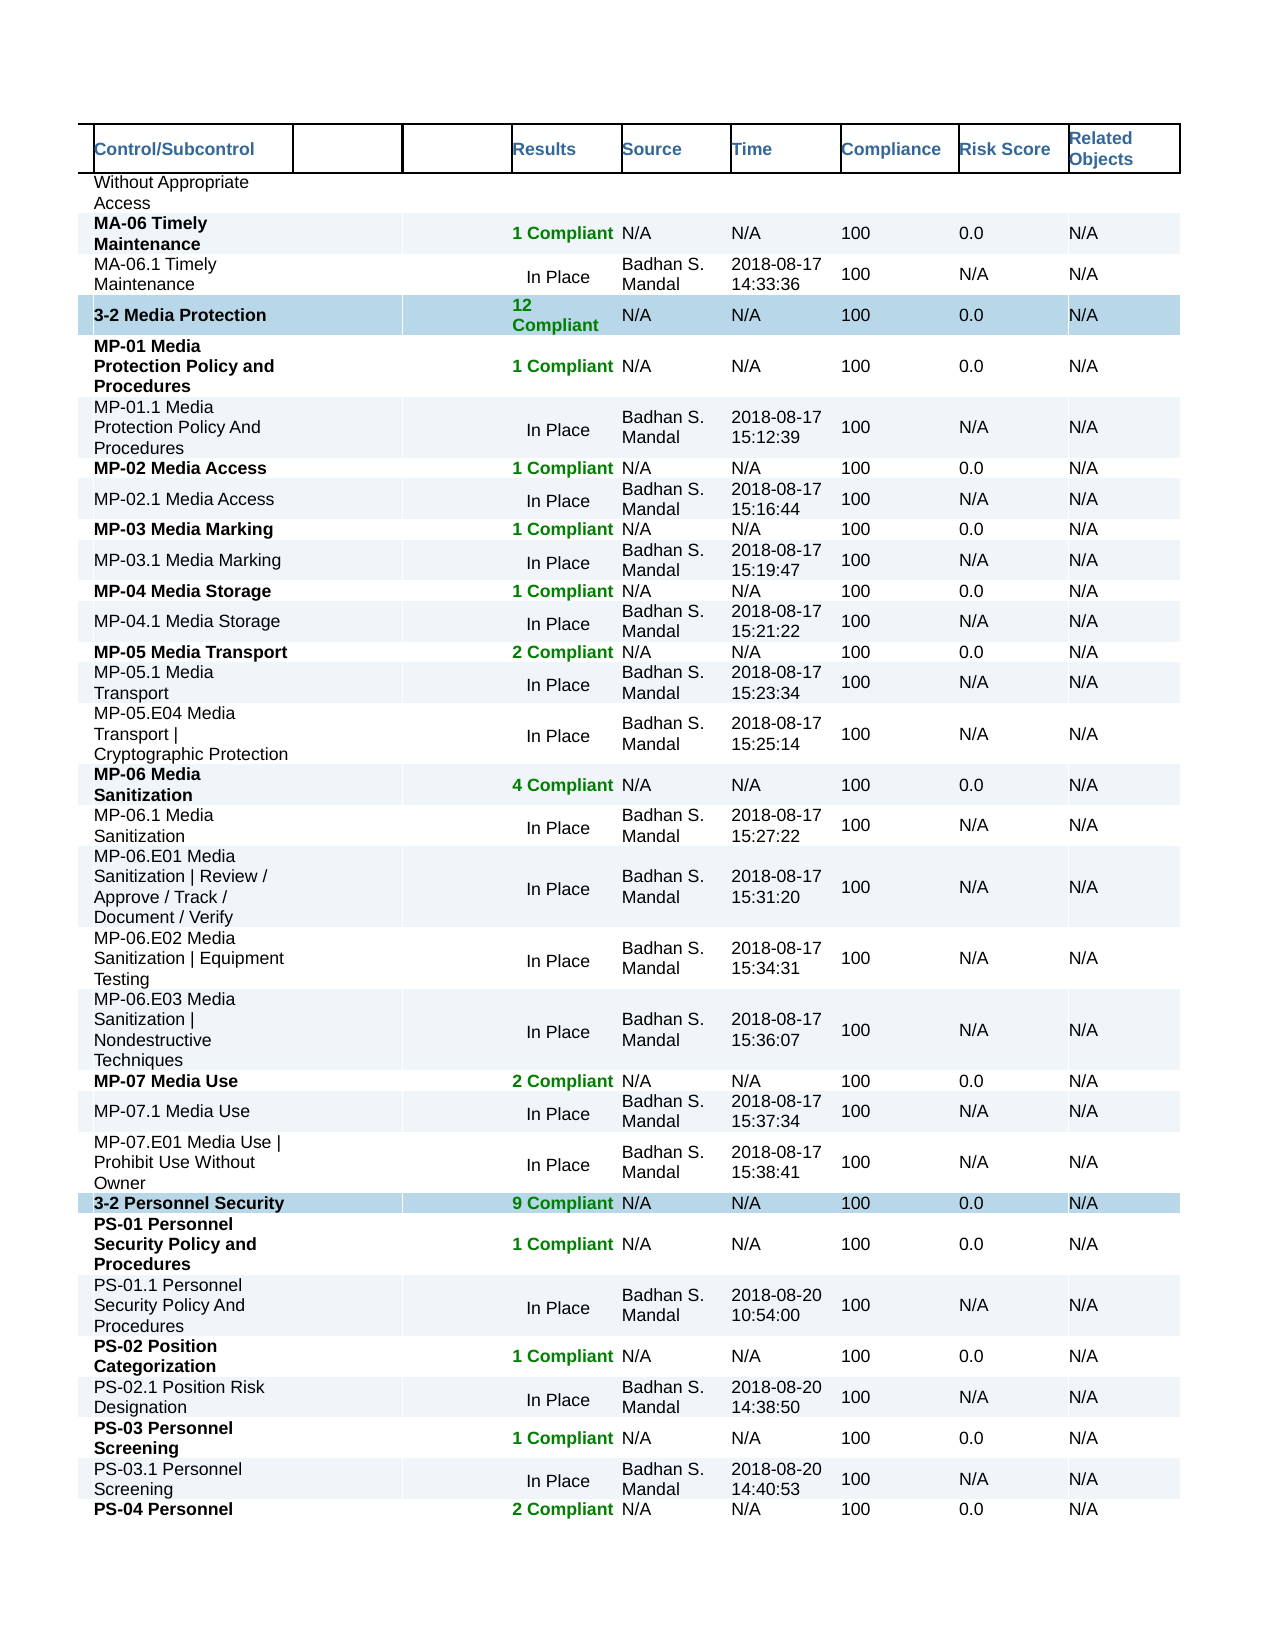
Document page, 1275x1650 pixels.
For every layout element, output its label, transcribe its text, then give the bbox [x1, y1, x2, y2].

table_cell 2018-08-20 14:38:50 [731, 1377, 841, 1417]
table_cell 0.0 [959, 1418, 1068, 1458]
table_cell [78, 1377, 93, 1417]
table_cell 0.0 [959, 642, 1068, 662]
table_cell MP-04 Media Storage [94, 580, 293, 601]
table_cell 100 [841, 1193, 959, 1213]
table_cell 100 [841, 1275, 959, 1336]
table_cell In Place [512, 1091, 622, 1132]
table_cell [403, 989, 512, 1070]
table_cell [293, 295, 402, 335]
table_cell N/A [1069, 1132, 1180, 1193]
table_cell N/A [1069, 1275, 1180, 1336]
table_cell N/A [959, 846, 1068, 927]
table_cell 0.0 [959, 335, 1068, 397]
table_cell Without Appropriate Access [94, 174, 293, 213]
table_cell In Place [512, 1377, 622, 1417]
table_cell N/A [1069, 764, 1180, 805]
table_cell N/A [1069, 662, 1180, 703]
table_cell MP-01 Media Protection Policy and Procedures [94, 335, 293, 397]
table_cell 0.0 [959, 1499, 1068, 1519]
table_cell [1069, 174, 1180, 213]
table_cell [293, 540, 402, 580]
table_cell 3-2 Media Protection [94, 295, 293, 335]
table_cell [403, 540, 512, 580]
table_cell [512, 174, 622, 213]
table_cell MP-06 Media Sanitization [94, 764, 293, 805]
table_cell 1 Compliant [512, 335, 622, 397]
table_cell [78, 478, 93, 519]
table_cell Badhan S. Mandal [622, 1091, 731, 1132]
table_cell In Place [512, 1132, 622, 1193]
table_cell MP-05 Media Transport [94, 642, 293, 662]
table_cell Badhan S. Mandal [622, 478, 731, 519]
table_cell MP-06.E01 Media Sanitization | Review / Approve / Track / Document / Verify [94, 846, 293, 927]
table_cell [403, 764, 512, 805]
table_cell In Place [512, 989, 622, 1070]
table_cell N/A [1069, 519, 1180, 539]
table_cell Badhan S. Mandal [622, 1458, 731, 1499]
table_cell N/A [731, 1336, 841, 1377]
table_cell N/A [1069, 458, 1180, 478]
table_cell [78, 1091, 93, 1132]
table_cell [403, 1418, 512, 1458]
table_cell [293, 397, 402, 458]
table_cell [403, 1132, 512, 1193]
table_cell [78, 764, 93, 805]
table_cell In Place [512, 397, 622, 458]
table_cell N/A [959, 254, 1068, 294]
table_cell [78, 397, 93, 458]
table_cell N/A [622, 519, 731, 539]
table_cell [294, 125, 401, 172]
table_cell N/A [959, 928, 1068, 989]
table_cell N/A [1069, 335, 1180, 397]
table_cell N/A [959, 1091, 1068, 1132]
table_cell Badhan S. Mandal [622, 254, 731, 294]
table_cell N/A [1069, 295, 1180, 335]
table_cell 2018-08-17 15:16:44 [731, 478, 841, 519]
table_cell 100 [841, 846, 959, 927]
table_cell [78, 1336, 93, 1377]
table_cell [293, 254, 402, 294]
table_cell N/A [731, 764, 841, 805]
table_cell N/A [1069, 540, 1180, 580]
table_cell [293, 1499, 402, 1519]
table_cell Time [732, 125, 840, 172]
table_cell [841, 174, 959, 213]
table_cell N/A [622, 335, 731, 397]
table_cell 2 Compliant [512, 1070, 622, 1091]
table_cell N/A [959, 540, 1068, 580]
table_cell [78, 846, 93, 927]
table_cell [78, 928, 93, 989]
table_cell MP-07 Media Use [94, 1070, 293, 1091]
table_cell N/A [1069, 805, 1180, 846]
table_cell 2018-08-17 15:31:20 [731, 846, 841, 927]
table_cell 100 [841, 540, 959, 580]
table_cell [293, 335, 402, 397]
table_cell 100 [841, 805, 959, 846]
table_cell 2018-08-20 14:40:53 [731, 1458, 841, 1499]
table_cell [293, 928, 402, 989]
table_cell [293, 642, 402, 662]
table_cell N/A [1069, 1070, 1180, 1091]
table_cell Results [513, 125, 621, 172]
table_cell [293, 1070, 402, 1091]
table_cell 2018-08-17 15:21:22 [731, 601, 841, 642]
table_cell In Place [512, 805, 622, 846]
table_cell 0.0 [959, 213, 1068, 254]
table_cell [78, 1499, 93, 1519]
table_cell 100 [841, 1070, 959, 1091]
table_cell [959, 174, 1068, 213]
table_cell 100 [841, 1132, 959, 1193]
table_cell MP-05.E04 Media Transport | Cryptographic Protection [94, 703, 293, 764]
table_cell In Place [512, 1458, 622, 1499]
table_cell N/A [1069, 397, 1180, 458]
table_cell [403, 1213, 512, 1274]
table_cell In Place [512, 540, 622, 580]
table_cell In Place [512, 1275, 622, 1336]
table_cell N/A [959, 397, 1068, 458]
table_cell [293, 1091, 402, 1132]
table_cell [403, 662, 512, 703]
table_cell 4 Compliant [512, 764, 622, 805]
table_cell [293, 458, 402, 478]
table_cell [403, 519, 512, 539]
table_cell Badhan S. Mandal [622, 805, 731, 846]
table_cell N/A [622, 1193, 731, 1213]
table_cell 2018-08-17 15:37:34 [731, 1091, 841, 1132]
table_cell PS-03 Personnel Screening [94, 1418, 293, 1458]
table_cell 2018-08-17 15:36:07 [731, 989, 841, 1070]
table_cell MP-06.E03 Media Sanitization | Nondestructive Techniques [94, 989, 293, 1070]
table_cell [403, 703, 512, 764]
table_cell N/A [622, 1213, 731, 1274]
table_cell [293, 1193, 402, 1213]
table_cell N/A [1069, 1499, 1180, 1519]
table_cell 100 [841, 1213, 959, 1274]
table_cell N/A [959, 1275, 1068, 1336]
table_cell [78, 458, 93, 478]
table_cell N/A [1069, 846, 1180, 927]
table_header [78, 118, 1180, 123]
table_cell N/A [1069, 642, 1180, 662]
table_cell 100 [841, 478, 959, 519]
table_cell [78, 174, 93, 213]
table_cell Risk Score [960, 125, 1068, 172]
table_cell [78, 295, 93, 335]
table_cell 2018-08-17 15:25:14 [731, 703, 841, 764]
table_cell [78, 805, 93, 846]
table_cell [403, 1336, 512, 1377]
table_cell 100 [841, 458, 959, 478]
table_cell [78, 703, 93, 764]
table_cell N/A [731, 580, 841, 601]
table_cell [293, 662, 402, 703]
table_cell [293, 764, 402, 805]
table_cell N/A [622, 1336, 731, 1377]
table_cell Badhan S. Mandal [622, 397, 731, 458]
table_cell [78, 125, 93, 172]
table_cell N/A [622, 213, 731, 254]
table_cell 100 [841, 335, 959, 397]
table_cell 2018-08-17 15:38:41 [731, 1132, 841, 1193]
table_cell [403, 213, 512, 254]
table_cell 1 Compliant [512, 1336, 622, 1377]
table_cell N/A [731, 1193, 841, 1213]
table_cell MP-03 Media Marking [94, 519, 293, 539]
table_cell Badhan S. Mandal [622, 703, 731, 764]
table_cell N/A [1069, 254, 1180, 294]
table_cell 100 [841, 662, 959, 703]
table_cell N/A [1069, 1458, 1180, 1499]
table_cell [78, 1418, 93, 1458]
table_cell 100 [841, 642, 959, 662]
table_cell 100 [841, 519, 959, 539]
table_cell N/A [1069, 601, 1180, 642]
table_cell 0.0 [959, 295, 1068, 335]
table_cell [293, 601, 402, 642]
table_cell [293, 1458, 402, 1499]
table_cell In Place [512, 846, 622, 927]
table_cell 12 Compliant [512, 295, 622, 335]
table_cell [78, 1193, 93, 1213]
table_cell 2018-08-17 14:33:36 [731, 254, 841, 294]
table_cell Badhan S. Mandal [622, 1377, 731, 1417]
table_cell 100 [841, 703, 959, 764]
table_cell 0.0 [959, 519, 1068, 539]
table_cell Compliance [842, 125, 958, 172]
table_cell N/A [1069, 1377, 1180, 1417]
table_cell [78, 580, 93, 601]
table_cell 0.0 [959, 458, 1068, 478]
table_cell [403, 478, 512, 519]
table_cell [293, 213, 402, 254]
table_cell [403, 1070, 512, 1091]
table_cell In Place [512, 662, 622, 703]
table_cell PS-02 Position Categorization [94, 1336, 293, 1377]
table_cell N/A [959, 1132, 1068, 1193]
table_cell [622, 174, 731, 213]
table_cell Badhan S. Mandal [622, 928, 731, 989]
table_cell [78, 1275, 93, 1336]
table_cell N/A [959, 1458, 1068, 1499]
table_cell N/A [731, 458, 841, 478]
table_cell [403, 1458, 512, 1499]
table_cell [78, 1132, 93, 1193]
table_cell N/A [731, 1070, 841, 1091]
table_cell 2018-08-17 15:34:31 [731, 928, 841, 989]
table_cell [403, 174, 512, 213]
table_cell N/A [622, 1499, 731, 1519]
table_cell [293, 174, 402, 213]
table_cell 0.0 [959, 764, 1068, 805]
table_cell [78, 1070, 93, 1091]
table_cell N/A [622, 295, 731, 335]
table_cell In Place [512, 601, 622, 642]
table_cell 0.0 [959, 1213, 1068, 1274]
table_cell N/A [1069, 580, 1180, 601]
table_cell [403, 580, 512, 601]
table_cell [403, 254, 512, 294]
table_cell Badhan S. Mandal [622, 601, 731, 642]
table_cell 100 [841, 295, 959, 335]
table_cell [78, 642, 93, 662]
table_cell [293, 478, 402, 519]
table_cell 100 [841, 1418, 959, 1458]
table_cell PS-01.1 Personnel Security Policy And Procedures [94, 1275, 293, 1336]
table_cell N/A [1069, 928, 1180, 989]
table_cell N/A [1069, 703, 1180, 764]
table_cell [78, 989, 93, 1070]
table_cell MP-03.1 Media Marking [94, 540, 293, 580]
table_cell 100 [841, 764, 959, 805]
table_cell [731, 174, 841, 213]
table_cell N/A [731, 295, 841, 335]
table_cell MP-02 Media Access [94, 458, 293, 478]
table_cell N/A [1069, 478, 1180, 519]
table_cell N/A [731, 1213, 841, 1274]
table_cell [293, 1213, 402, 1274]
table_cell 100 [841, 397, 959, 458]
table_cell MP-06.1 Media Sanitization [94, 805, 293, 846]
table_cell N/A [959, 478, 1068, 519]
table_cell 2 Compliant [512, 642, 622, 662]
table_cell PS-03.1 Personnel Screening [94, 1458, 293, 1499]
table_cell N/A [731, 642, 841, 662]
table_cell [78, 335, 93, 397]
table_cell 0.0 [959, 1336, 1068, 1377]
table_cell MP-01.1 Media Protection Policy And Procedures [94, 397, 293, 458]
table_cell 100 [841, 601, 959, 642]
table_cell [403, 1275, 512, 1336]
table_cell MP-02.1 Media Access [94, 478, 293, 519]
table_cell MA-06 Timely Maintenance [94, 213, 293, 254]
table_cell In Place [512, 703, 622, 764]
table_cell [78, 254, 93, 294]
table_cell [78, 662, 93, 703]
table_cell N/A [959, 989, 1068, 1070]
table_cell 0.0 [959, 1070, 1068, 1091]
table_cell N/A [622, 1418, 731, 1458]
table_cell [78, 601, 93, 642]
table_cell [78, 1458, 93, 1499]
table_cell 100 [841, 213, 959, 254]
table_cell [403, 846, 512, 927]
table_cell [293, 703, 402, 764]
table_cell 2018-08-17 15:23:34 [731, 662, 841, 703]
table_cell 1 Compliant [512, 1213, 622, 1274]
table_cell 100 [841, 1458, 959, 1499]
table_cell Control/Subcontrol [95, 125, 292, 172]
table_cell 0.0 [959, 580, 1068, 601]
table_cell 100 [841, 1091, 959, 1132]
table_cell MP-07.1 Media Use [94, 1091, 293, 1132]
table_cell 9 Compliant [512, 1193, 622, 1213]
table_cell MP-06.E02 Media Sanitization | Equipment Testing [94, 928, 293, 989]
table_cell 100 [841, 1499, 959, 1519]
table_cell PS-01 Personnel Security Policy and Procedures [94, 1213, 293, 1274]
table_cell [403, 601, 512, 642]
table_cell In Place [512, 478, 622, 519]
table_cell 100 [841, 928, 959, 989]
table_cell N/A [622, 580, 731, 601]
table_cell 3-2 Personnel Security [94, 1193, 293, 1213]
table_cell 1 Compliant [512, 580, 622, 601]
table_cell Badhan S. Mandal [622, 662, 731, 703]
table_cell [403, 642, 512, 662]
table_cell [293, 989, 402, 1070]
table_cell 100 [841, 580, 959, 601]
table_cell 2018-08-17 15:27:22 [731, 805, 841, 846]
table_cell N/A [1069, 213, 1180, 254]
table_cell N/A [959, 662, 1068, 703]
table_cell 2018-08-17 15:12:39 [731, 397, 841, 458]
table_cell [403, 805, 512, 846]
table_cell [78, 540, 93, 580]
table_cell 100 [841, 254, 959, 294]
table_cell N/A [1069, 989, 1180, 1070]
table_cell [293, 805, 402, 846]
table_cell N/A [731, 519, 841, 539]
table_cell Badhan S. Mandal [622, 1132, 731, 1193]
table_cell [403, 335, 512, 397]
table_cell [403, 295, 512, 335]
table_cell 1 Compliant [512, 213, 622, 254]
table_cell Badhan S. Mandal [622, 846, 731, 927]
table_cell 2018-08-20 10:54:00 [731, 1275, 841, 1336]
table_cell N/A [1069, 1193, 1180, 1213]
table_cell 100 [841, 989, 959, 1070]
table_cell MP-05.1 Media Transport [94, 662, 293, 703]
table_cell Badhan S. Mandal [622, 989, 731, 1070]
table_cell PS-04 Personnel [94, 1499, 293, 1519]
table_cell In Place [512, 254, 622, 294]
table_cell Related Objects [1070, 125, 1179, 172]
table_cell N/A [731, 213, 841, 254]
table_cell N/A [959, 1377, 1068, 1417]
table_cell [403, 1193, 512, 1213]
table_cell [293, 580, 402, 601]
table_cell N/A [959, 601, 1068, 642]
table_cell [403, 1091, 512, 1132]
table_cell 100 [841, 1377, 959, 1417]
table_cell N/A [731, 1499, 841, 1519]
table_cell N/A [959, 805, 1068, 846]
table_cell [293, 846, 402, 927]
table_cell N/A [731, 1418, 841, 1458]
table_cell [404, 125, 511, 172]
table_cell N/A [1069, 1213, 1180, 1274]
table_cell N/A [1069, 1418, 1180, 1458]
table_cell Source [623, 125, 730, 172]
table_cell In Place [512, 928, 622, 989]
table_cell [403, 1377, 512, 1417]
table_cell 1 Compliant [512, 458, 622, 478]
table_cell [293, 519, 402, 539]
table_cell [78, 519, 93, 539]
table_cell MP-07.E01 Media Use | Prohibit Use Without Owner [94, 1132, 293, 1193]
table_cell N/A [1069, 1091, 1180, 1132]
table_cell N/A [1069, 1336, 1180, 1377]
table_cell N/A [959, 703, 1068, 764]
table_cell Badhan S. Mandal [622, 1275, 731, 1336]
table_cell MP-04.1 Media Storage [94, 601, 293, 642]
table_cell [293, 1275, 402, 1336]
table_cell [403, 1499, 512, 1519]
table_cell 1 Compliant [512, 519, 622, 539]
table_cell [403, 458, 512, 478]
table_cell 0.0 [959, 1193, 1068, 1213]
table_cell 1 Compliant [512, 1418, 622, 1458]
table_cell N/A [731, 335, 841, 397]
table_cell 2018-08-17 15:19:47 [731, 540, 841, 580]
table_cell [293, 1418, 402, 1458]
table_cell [293, 1377, 402, 1417]
table_cell N/A [622, 642, 731, 662]
table_cell Badhan S. Mandal [622, 540, 731, 580]
table_cell 100 [841, 1336, 959, 1377]
table_cell N/A [622, 764, 731, 805]
table_cell [78, 1213, 93, 1274]
table_cell MA-06.1 Timely Maintenance [94, 254, 293, 294]
table_cell [78, 213, 93, 254]
table_cell N/A [622, 458, 731, 478]
table_cell [403, 397, 512, 458]
table_cell [293, 1132, 402, 1193]
table_cell PS-02.1 Position Risk Designation [94, 1377, 293, 1417]
table_cell 2 Compliant [512, 1499, 622, 1519]
table_cell [403, 928, 512, 989]
table_cell N/A [622, 1070, 731, 1091]
table_cell [293, 1336, 402, 1377]
